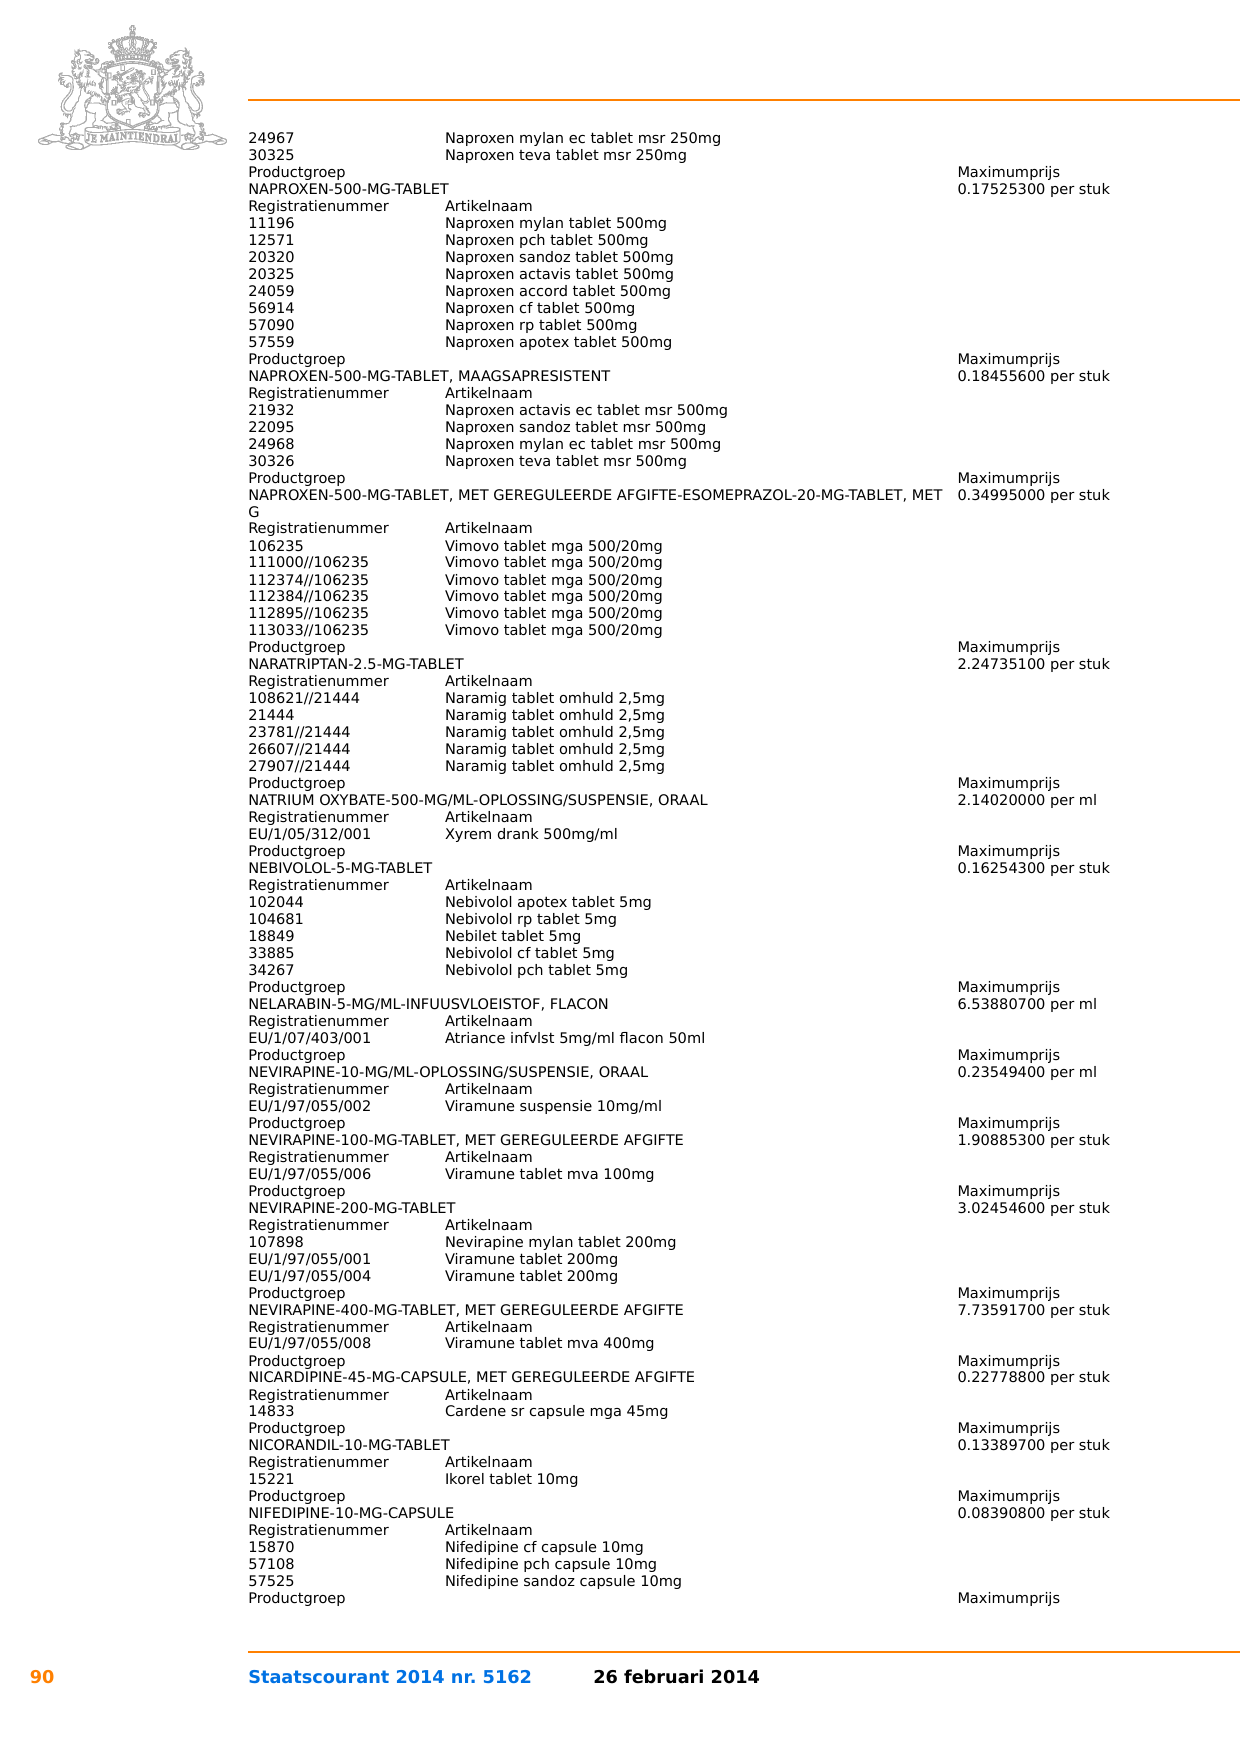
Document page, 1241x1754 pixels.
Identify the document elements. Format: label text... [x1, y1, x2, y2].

table_cell Naproxen mylan tablet 500mg [439, 215, 951, 232]
table_cell 24968 [248, 436, 439, 452]
table_cell Vimovo tablet mga 500/20mg [439, 538, 951, 554]
table_cell [951, 1556, 1163, 1573]
table_cell 14833 [248, 1403, 439, 1420]
table_cell Registratienummer [248, 385, 439, 402]
table_cell 0.16254300 per stuk [951, 860, 1163, 877]
table_cell Maximumprijs [951, 979, 1163, 996]
table_cell NAPROXEN-500-MG-TABLET [248, 181, 951, 198]
table_cell [951, 1522, 1163, 1539]
table_cell [951, 1268, 1163, 1284]
table_cell Registratienummer [248, 1386, 439, 1403]
table_cell 7.73591700 per stuk [951, 1301, 1163, 1318]
table_cell Registratienummer [248, 520, 439, 537]
table_cell Viramune tablet 200mg [439, 1268, 951, 1284]
table_cell [439, 1488, 951, 1505]
table_cell [951, 1234, 1163, 1251]
table_cell Maximumprijs [951, 1353, 1163, 1369]
table_cell Productgroep [248, 1488, 439, 1505]
table_cell 57090 [248, 317, 439, 334]
table_cell Artikelnaam [439, 877, 951, 894]
table_cell [951, 538, 1163, 554]
table_cell [951, 928, 1163, 945]
table_cell [951, 419, 1163, 436]
table_cell Maximumprijs [951, 1488, 1163, 1505]
table_cell Maximumprijs [951, 1590, 1163, 1607]
table_cell [951, 436, 1163, 452]
table_cell [951, 520, 1163, 537]
table_cell 1.90885300 per stuk [951, 1132, 1163, 1149]
table_cell 3.02454600 per stuk [951, 1200, 1163, 1217]
table_cell [439, 1590, 951, 1607]
table_cell Nebivolol cf tablet 5mg [439, 945, 951, 962]
table_cell Vimovo tablet mga 500/20mg [439, 554, 951, 571]
table_cell Productgroep [248, 1353, 439, 1369]
table_cell 111000//106235 [248, 554, 439, 571]
table_cell 112384//106235 [248, 588, 439, 605]
table_cell [951, 690, 1163, 707]
table_cell Nebilet tablet 5mg [439, 928, 951, 945]
table_cell Nebivolol rp tablet 5mg [439, 911, 951, 928]
table_cell Artikelnaam [439, 809, 951, 826]
table_cell Viramune tablet mva 100mg [439, 1166, 951, 1183]
table_cell Artikelnaam [439, 385, 951, 402]
table_cell 0.17525300 per stuk [951, 181, 1163, 198]
table_cell 106235 [248, 538, 439, 554]
table_cell 2.14020000 per ml [951, 792, 1163, 809]
table_cell Maximumprijs [951, 164, 1163, 181]
table_cell [951, 249, 1163, 266]
table_cell Maximumprijs [951, 639, 1163, 656]
table_cell Productgroep [248, 979, 439, 996]
table_cell [951, 571, 1163, 588]
table_cell [951, 588, 1163, 605]
table_cell Maximumprijs [951, 1420, 1163, 1437]
table_cell [951, 215, 1163, 232]
table_cell 0.08390800 per stuk [951, 1505, 1163, 1522]
table_cell [439, 775, 951, 792]
table_cell 11196 [248, 215, 439, 232]
table_cell 22095 [248, 419, 439, 436]
table_cell EU/1/97/055/004 [248, 1268, 439, 1284]
table_cell [951, 1403, 1163, 1420]
table_cell [951, 453, 1163, 469]
table_cell 107898 [248, 1234, 439, 1251]
table_cell Productgroep [248, 1285, 439, 1301]
table_cell Maximumprijs [951, 470, 1163, 486]
table_cell [951, 1098, 1163, 1115]
table_cell Naramig tablet omhuld 2,5mg [439, 758, 951, 775]
table_cell NEBIVOLOL-5-MG-TABLET [248, 860, 951, 877]
table_cell 112895//106235 [248, 605, 439, 622]
table_cell [439, 1353, 951, 1369]
table_cell [439, 1047, 951, 1064]
table_cell Registratienummer [248, 1149, 439, 1166]
table_cell Maximumprijs [951, 775, 1163, 792]
table_cell 21932 [248, 402, 439, 418]
table_cell 0.18455600 per stuk [951, 368, 1163, 384]
table_cell Naproxen accord tablet 500mg [439, 283, 951, 300]
table_cell NICORANDIL-10-MG-TABLET [248, 1437, 951, 1454]
table_cell Vimovo tablet mga 500/20mg [439, 605, 951, 622]
table_cell Ikorel tablet 10mg [439, 1471, 951, 1488]
table_cell [951, 1539, 1163, 1556]
table_cell [951, 622, 1163, 639]
table_cell [951, 402, 1163, 418]
table_cell Naramig tablet omhuld 2,5mg [439, 741, 951, 758]
table_cell 33885 [248, 945, 439, 962]
table_cell Naproxen sandoz tablet 500mg [439, 249, 951, 266]
table_cell Productgroep [248, 351, 439, 368]
table_cell Artikelnaam [439, 520, 951, 537]
table_cell [439, 843, 951, 860]
table_cell [439, 979, 951, 996]
table_cell 12571 [248, 232, 439, 249]
table_cell [439, 164, 951, 181]
table_cell [951, 300, 1163, 317]
table_cell Registratienummer [248, 1319, 439, 1335]
table_cell Artikelnaam [439, 1454, 951, 1471]
table_cell NIFEDIPINE-10-MG-CAPSULE [248, 1505, 951, 1522]
table_cell Nifedipine sandoz capsule 10mg [439, 1573, 951, 1590]
table_cell Productgroep [248, 1420, 439, 1437]
table_cell Artikelnaam [439, 1013, 951, 1030]
picture [38, 25, 227, 150]
table_cell 24967 [248, 130, 439, 147]
table_cell [951, 826, 1163, 843]
table_cell EU/1/97/055/001 [248, 1251, 439, 1267]
table_cell Cardene sr capsule mga 45mg [439, 1403, 951, 1420]
table_cell Artikelnaam [439, 1386, 951, 1403]
table_cell Productgroep [248, 775, 439, 792]
table_cell Naproxen sandoz tablet msr 500mg [439, 419, 951, 436]
table_cell Maximumprijs [951, 1047, 1163, 1064]
table_cell EU/1/07/403/001 [248, 1030, 439, 1047]
table_cell Registratienummer [248, 877, 439, 894]
table_cell 104681 [248, 911, 439, 928]
table_cell NAPROXEN-500-MG-TABLET, MAAGSAPRESISTENT [248, 368, 951, 384]
table_cell [951, 724, 1163, 741]
table_cell Naproxen cf tablet 500mg [439, 300, 951, 317]
table_cell Productgroep [248, 843, 439, 860]
table_cell [951, 707, 1163, 724]
table_cell Productgroep [248, 1590, 439, 1607]
table_cell 0.34995000 per stuk [951, 486, 1163, 520]
table_cell EU/1/05/312/001 [248, 826, 439, 843]
table_cell [951, 911, 1163, 928]
table_cell [439, 1285, 951, 1301]
table_cell [951, 554, 1163, 571]
table_cell Registratienummer [248, 1013, 439, 1030]
table_cell [951, 1319, 1163, 1335]
table_cell Naproxen mylan ec tablet msr 250mg [439, 130, 951, 147]
table_cell Nebivolol apotex tablet 5mg [439, 894, 951, 911]
table_cell [951, 317, 1163, 334]
table_cell 0.22778800 per stuk [951, 1369, 1163, 1386]
table_cell NEVIRAPINE-100-MG-TABLET, MET GEREGULEERDE AFGIFTE [248, 1132, 951, 1149]
table_cell [951, 962, 1163, 979]
table_cell NEVIRAPINE-200-MG-TABLET [248, 1200, 951, 1217]
table_cell Registratienummer [248, 809, 439, 826]
table_cell [439, 470, 951, 486]
table_cell Maximumprijs [951, 1183, 1163, 1199]
table_cell [951, 877, 1163, 894]
table_cell 56914 [248, 300, 439, 317]
table_cell 20325 [248, 266, 439, 283]
table_cell [951, 147, 1163, 164]
table_cell Naramig tablet omhuld 2,5mg [439, 707, 951, 724]
table_cell [951, 1013, 1163, 1030]
table_cell Registratienummer [248, 1081, 439, 1098]
table_cell Artikelnaam [439, 673, 951, 690]
table_cell [951, 1166, 1163, 1183]
table_cell Maximumprijs [951, 1115, 1163, 1132]
table_cell Nifedipine pch capsule 10mg [439, 1556, 951, 1573]
table_cell 34267 [248, 962, 439, 979]
table_cell [951, 1471, 1163, 1488]
table_cell [951, 1454, 1163, 1471]
table_cell [951, 232, 1163, 249]
table_cell Vimovo tablet mga 500/20mg [439, 571, 951, 588]
table_cell Registratienummer [248, 1454, 439, 1471]
table_cell Naproxen rp tablet 500mg [439, 317, 951, 334]
table_cell 2.24735100 per stuk [951, 656, 1163, 673]
table_cell Productgroep [248, 1183, 439, 1199]
table_cell 102044 [248, 894, 439, 911]
table_cell EU/1/97/055/002 [248, 1098, 439, 1115]
table_cell [951, 385, 1163, 402]
table_cell EU/1/97/055/008 [248, 1335, 439, 1352]
table_cell Viramune tablet mva 400mg [439, 1335, 951, 1352]
table_cell Naproxen mylan ec tablet msr 500mg [439, 436, 951, 452]
table_cell 0.13389700 per stuk [951, 1437, 1163, 1454]
table_cell 27907//21444 [248, 758, 439, 775]
table_cell [951, 1030, 1163, 1047]
table_cell [951, 1217, 1163, 1233]
table_cell [439, 1183, 951, 1199]
table_cell Naramig tablet omhuld 2,5mg [439, 690, 951, 707]
table_cell 21444 [248, 707, 439, 724]
table_cell Viramune tablet 200mg [439, 1251, 951, 1267]
table_cell Artikelnaam [439, 198, 951, 215]
table_cell NARATRIPTAN-2.5-MG-TABLET [248, 656, 951, 673]
table_cell Maximumprijs [951, 351, 1163, 368]
table_cell Artikelnaam [439, 1319, 951, 1335]
table_cell 57559 [248, 334, 439, 351]
table_cell Artikelnaam [439, 1149, 951, 1166]
table_cell [951, 283, 1163, 300]
table_cell Naproxen actavis tablet 500mg [439, 266, 951, 283]
table_cell Naramig tablet omhuld 2,5mg [439, 724, 951, 741]
table_cell Productgroep [248, 1115, 439, 1132]
table_cell [439, 1115, 951, 1132]
table_cell 15221 [248, 1471, 439, 1488]
table_cell NICARDIPINE-45-MG-CAPSULE, MET GEREGULEERDE AFGIFTE [248, 1369, 951, 1386]
table_cell Artikelnaam [439, 1217, 951, 1233]
table_cell Productgroep [248, 164, 439, 181]
table_cell NAPROXEN-500-MG-TABLET, MET GEREGULEERDE AFGIFTE-ESOMEPRAZOL-20-MG-TABLET, MET G [248, 486, 951, 520]
table_cell [951, 1573, 1163, 1590]
table_cell [951, 741, 1163, 758]
table_cell Naproxen teva tablet msr 250mg [439, 147, 951, 164]
table_cell 24059 [248, 283, 439, 300]
table_cell [439, 639, 951, 656]
table_cell [951, 673, 1163, 690]
table_cell Registratienummer [248, 673, 439, 690]
table_cell 15870 [248, 1539, 439, 1556]
table_cell Maximumprijs [951, 843, 1163, 860]
table_cell 20320 [248, 249, 439, 266]
table_cell [951, 1386, 1163, 1403]
table_cell 6.53880700 per ml [951, 996, 1163, 1013]
table_cell NEVIRAPINE-10-MG/ML-OPLOSSING/SUSPENSIE, ORAAL [248, 1064, 951, 1081]
table_cell Vimovo tablet mga 500/20mg [439, 588, 951, 605]
table_cell 113033//106235 [248, 622, 439, 639]
table_cell [439, 1420, 951, 1437]
table_cell [951, 130, 1163, 147]
table_cell [951, 758, 1163, 775]
table_cell NATRIUM OXYBATE-500-MG/ML-OPLOSSING/SUSPENSIE, ORAAL [248, 792, 951, 809]
table_cell 30325 [248, 147, 439, 164]
table_cell Productgroep [248, 1047, 439, 1064]
table_cell 18849 [248, 928, 439, 945]
table_cell Registratienummer [248, 198, 439, 215]
table_cell Naproxen teva tablet msr 500mg [439, 453, 951, 469]
table_cell Maximumprijs [951, 1285, 1163, 1301]
table_cell [951, 1335, 1163, 1352]
table_cell 112374//106235 [248, 571, 439, 588]
table_cell 57525 [248, 1573, 439, 1590]
table_cell [439, 351, 951, 368]
table_cell Atriance infvlst 5mg/ml flacon 50ml [439, 1030, 951, 1047]
table_cell Registratienummer [248, 1217, 439, 1233]
table_cell 57108 [248, 1556, 439, 1573]
table_cell 26607//21444 [248, 741, 439, 758]
table_cell Artikelnaam [439, 1522, 951, 1539]
table_cell Naproxen apotex tablet 500mg [439, 334, 951, 351]
table_cell [951, 266, 1163, 283]
table_cell Vimovo tablet mga 500/20mg [439, 622, 951, 639]
table_cell Viramune suspensie 10mg/ml [439, 1098, 951, 1115]
table_cell [951, 894, 1163, 911]
table_cell Artikelnaam [439, 1081, 951, 1098]
table_cell [951, 809, 1163, 826]
table_cell [951, 198, 1163, 215]
table_cell Nifedipine cf capsule 10mg [439, 1539, 951, 1556]
table_cell Xyrem drank 500mg/ml [439, 826, 951, 843]
table_cell Naproxen pch tablet 500mg [439, 232, 951, 249]
table_cell 23781//21444 [248, 724, 439, 741]
table_cell [951, 1251, 1163, 1267]
table_cell [951, 945, 1163, 962]
table_cell EU/1/97/055/006 [248, 1166, 439, 1183]
table_cell Naproxen actavis ec tablet msr 500mg [439, 402, 951, 418]
table_cell [951, 1081, 1163, 1098]
table_cell [951, 334, 1163, 351]
table_cell Registratienummer [248, 1522, 439, 1539]
table_cell [951, 605, 1163, 622]
table_cell Nebivolol pch tablet 5mg [439, 962, 951, 979]
table_cell [951, 1149, 1163, 1166]
table_cell NELARABIN-5-MG/ML-INFUUSVLOEISTOF, FLACON [248, 996, 951, 1013]
table_cell 30326 [248, 453, 439, 469]
table_cell Nevirapine mylan tablet 200mg [439, 1234, 951, 1251]
table_cell Productgroep [248, 470, 439, 486]
table_cell Productgroep [248, 639, 439, 656]
table_cell 0.23549400 per ml [951, 1064, 1163, 1081]
table_cell NEVIRAPINE-400-MG-TABLET, MET GEREGULEERDE AFGIFTE [248, 1301, 951, 1318]
table_cell 108621//21444 [248, 690, 439, 707]
